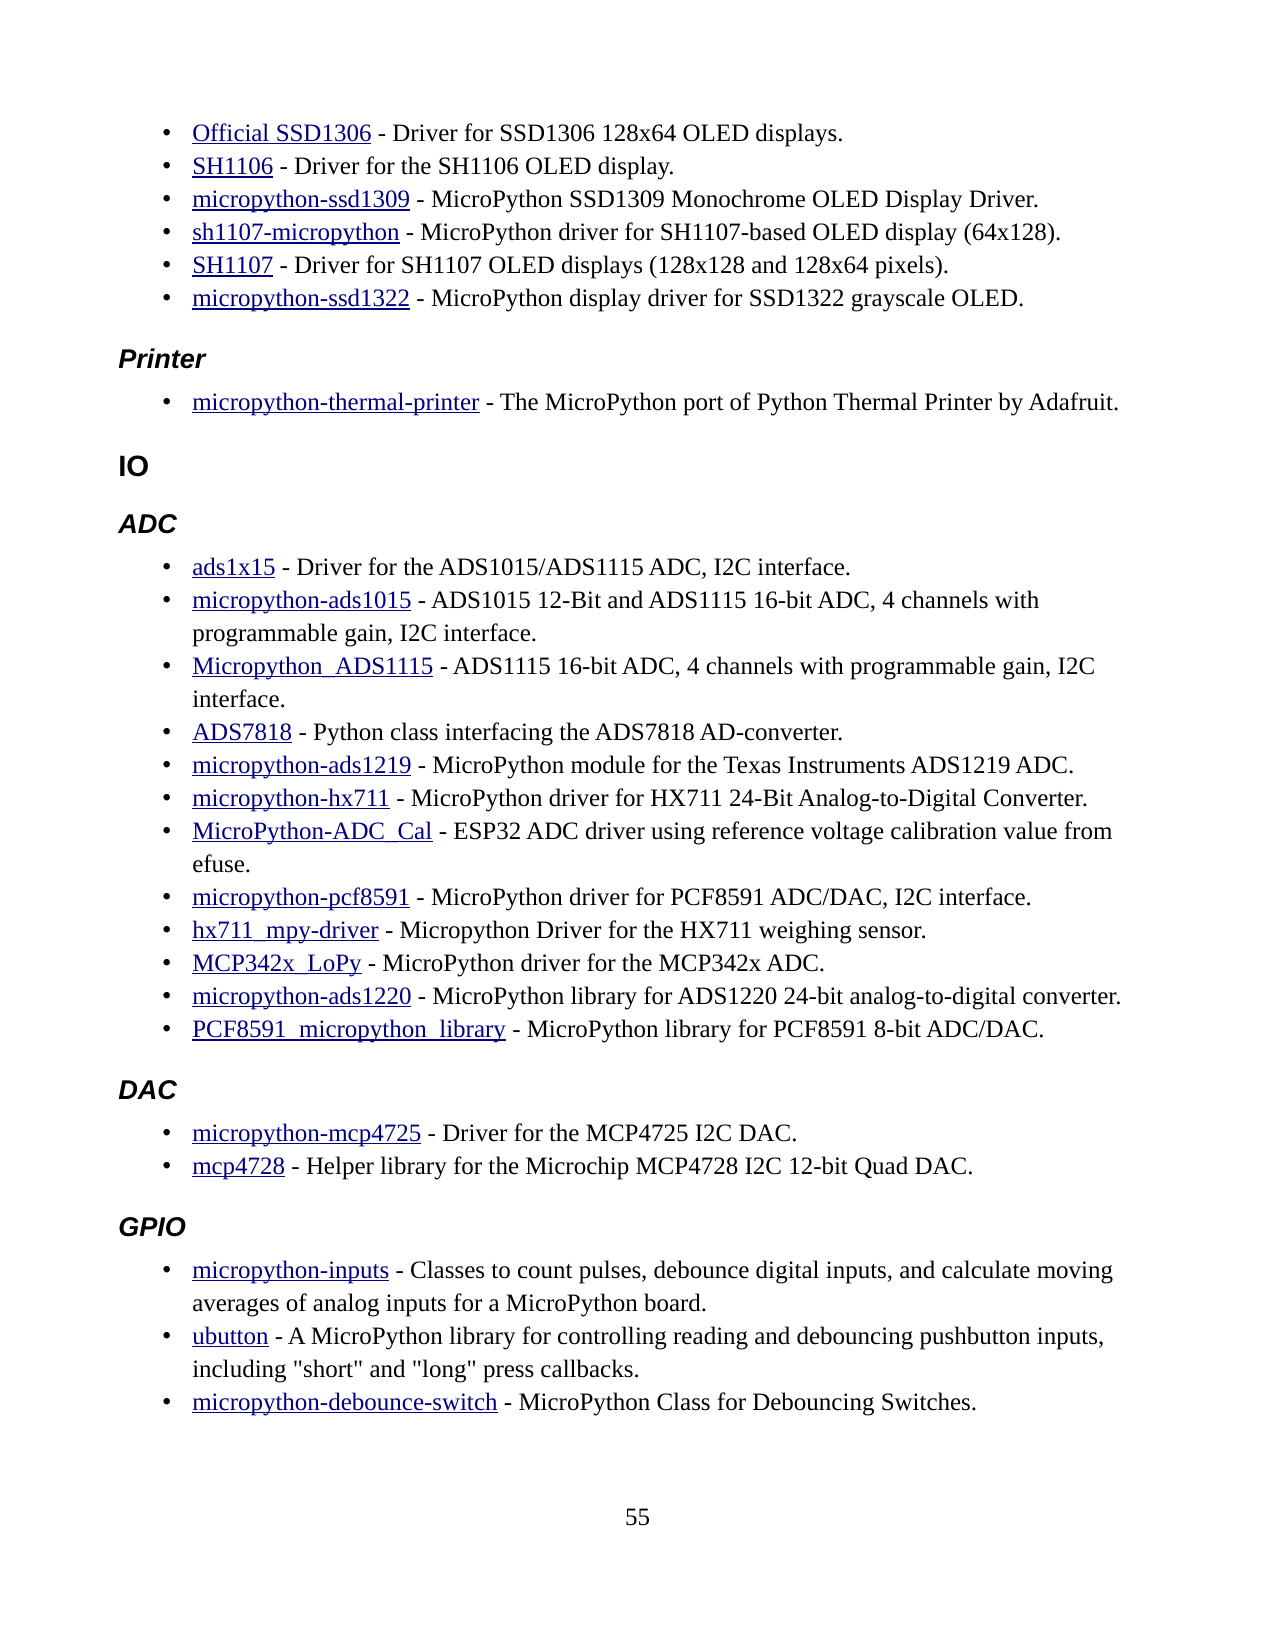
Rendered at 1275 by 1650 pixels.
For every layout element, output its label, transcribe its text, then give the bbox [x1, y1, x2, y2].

list micropython-ads1220 - MicroPython library for ADS1220 24-bit analog-to-digital converter. [162, 981, 1157, 1010]
list hx711_mpy-driver - Micropython Driver for the HX711 weighing sensor. [162, 915, 1157, 944]
list micropython-hx711 - MicroPython driver for HX711 24-Bit Analog-to-Digital Converter. [162, 783, 1157, 812]
subtitle IO [118, 449, 1157, 483]
list micropython-debounce-switch - MicroPython Class for Debouncing Switches. [162, 1387, 1157, 1416]
list PCF8591_micropython_library - MicroPython library for PCF8591 8-bit ADC/DAC. [162, 1014, 1157, 1043]
list SH1107 - Driver for SH1107 OLED displays (128x128 and 128x64 pixels). [162, 250, 1157, 279]
list ubutton - A MicroPython library for controlling reading and debouncing pushbutton inputs, including "short" and "long" press callbacks. [162, 1321, 1157, 1383]
list micropython-ssd1309 - MicroPython SSD1309 Monochrome OLED Display Driver. [162, 184, 1157, 213]
list ADS7818 - Python class interfacing the ADS7818 AD-converter. [162, 717, 1157, 746]
list ads1x15 - Driver for the ADS1015/ADS1115 ADC, I2C interface. [162, 552, 1157, 581]
list MicroPython-ADC_Cal - ESP32 ADC driver using reference voltage calibration value from efuse. [162, 816, 1157, 878]
subtitle DAC [118, 1074, 1157, 1105]
list micropython-ads1219 - MicroPython module for the Texas Instruments ADS1219 ADC. [162, 750, 1157, 779]
list Official SSD1306 - Driver for SSD1306 128x64 OLED displays. [162, 118, 1157, 147]
list micropython-mcp4725 - Driver for the MCP4725 I2C DAC. [162, 1118, 1157, 1147]
subtitle Printer [118, 343, 1157, 374]
subtitle ADC [118, 508, 1157, 539]
list MCP342x_LoPy - MicroPython driver for the MCP342x ADC. [162, 948, 1157, 977]
list mcp4728 - Helper library for the Microchip MCP4728 I2C 12-bit Quad DAC. [162, 1151, 1157, 1180]
list micropython-ads1015 - ADS1015 12-Bit and ADS1115 16-bit ADC, 4 channels with programmable gain, I2C interface. [162, 585, 1157, 647]
list Micropython_ADS1115 - ADS1115 16-bit ADC, 4 channels with programmable gain, I2C interface. [162, 651, 1157, 713]
list micropython-thermal-printer - The MicroPython port of Python Thermal Printer by Adafruit. [162, 387, 1157, 416]
list sh1107-micropython - MicroPython driver for SH1107-based OLED display (64x128). [162, 217, 1157, 246]
list micropython-ssd1322 - MicroPython display driver for SSD1322 grayscale OLED. [162, 283, 1157, 312]
list micropython-inputs - Classes to count pulses, debounce digital inputs, and calculate moving averages of analog inputs for a MicroPython board. [162, 1255, 1157, 1317]
list micropython-pcf8591 - MicroPython driver for PCF8591 ADC/DAC, I2C interface. [162, 882, 1157, 911]
subtitle GPIO [118, 1211, 1157, 1242]
list SH1106 - Driver for the SH1106 OLED display. [162, 151, 1157, 180]
